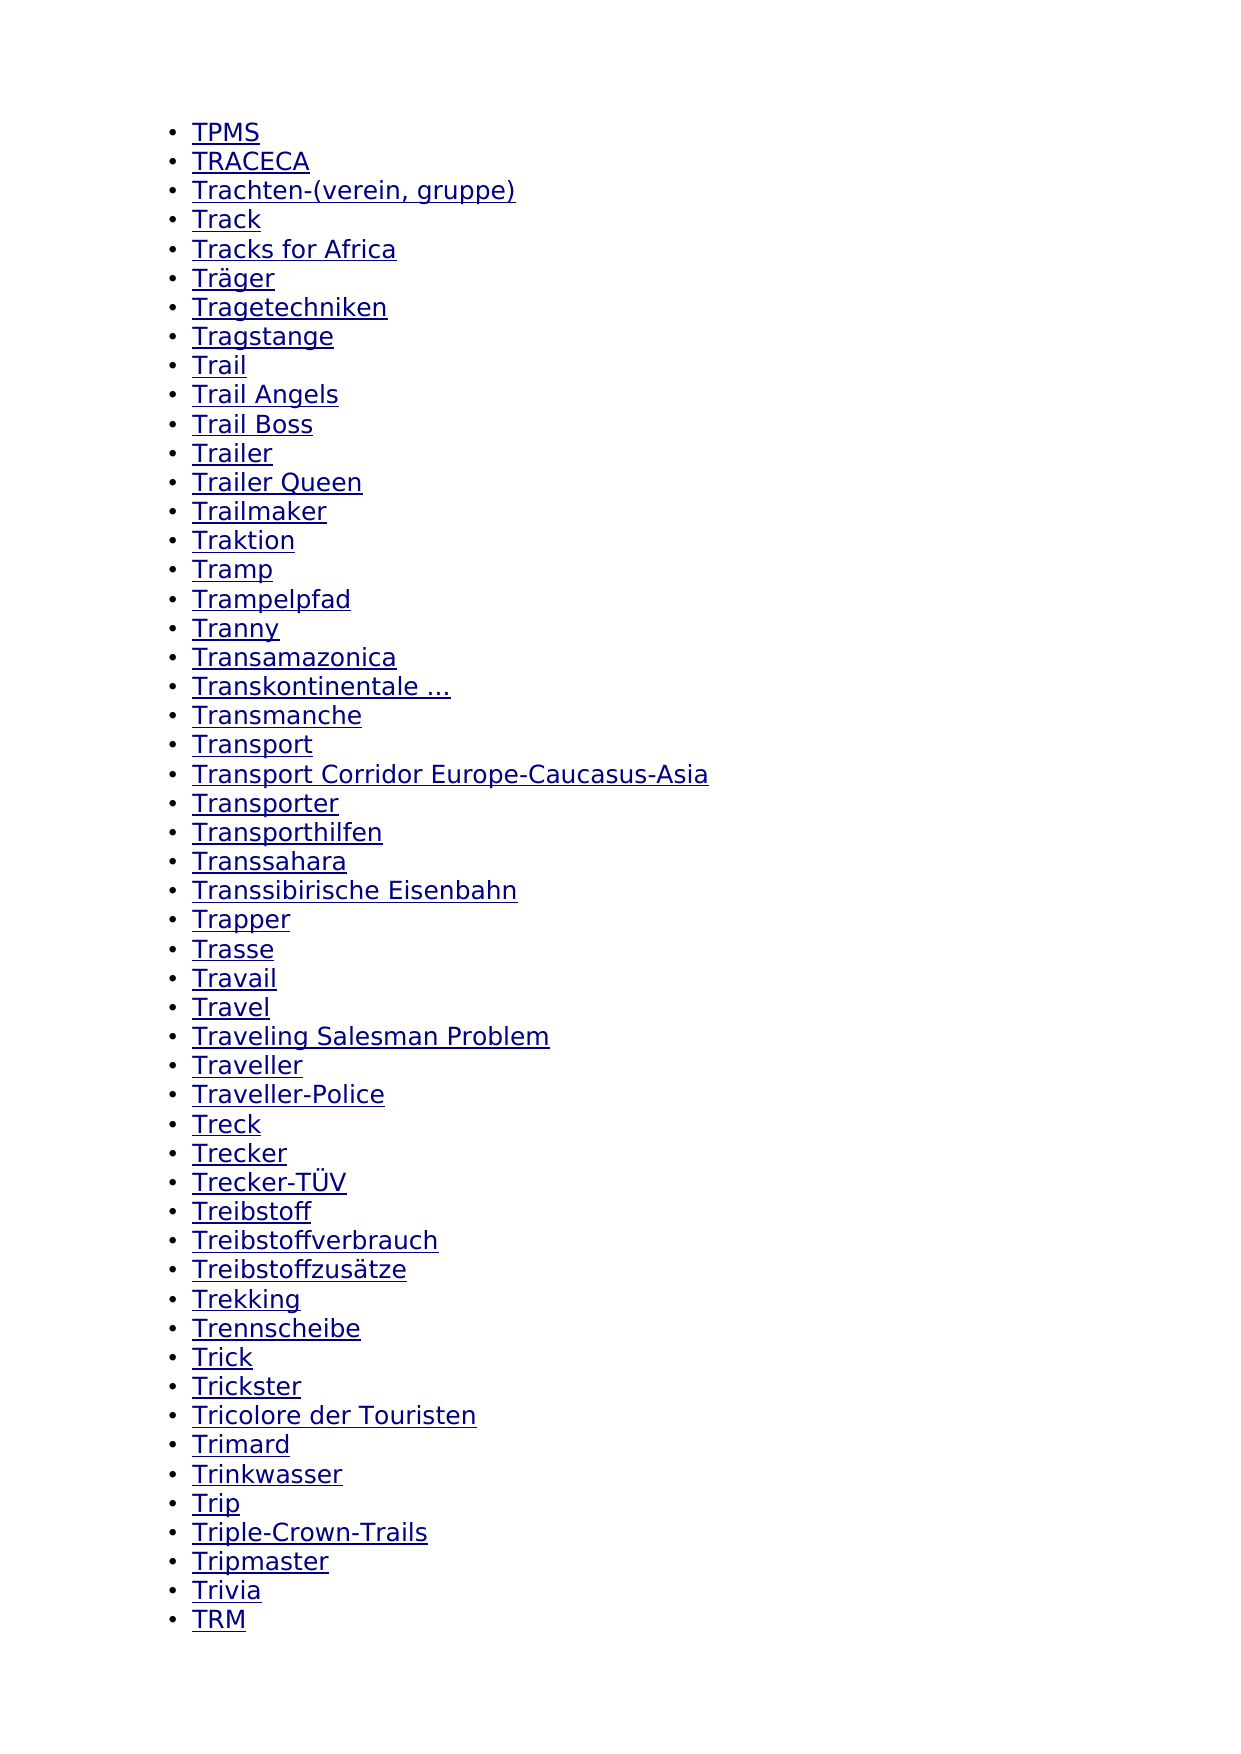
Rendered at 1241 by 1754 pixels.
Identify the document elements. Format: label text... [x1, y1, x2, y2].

list Transporthilfen [177, 818, 1122, 847]
list Transmanche [177, 701, 1122, 731]
list Trecker-TÜV [177, 1168, 1122, 1197]
list Trailer [177, 439, 1122, 468]
list Trail [177, 351, 1122, 381]
list Transsibirische Eisenbahn [177, 876, 1122, 906]
list Trip [177, 1489, 1122, 1518]
list Traveller-Police [177, 1081, 1122, 1110]
list Tragstange [177, 322, 1122, 351]
list Trail Boss [177, 410, 1122, 439]
list Trick [177, 1343, 1122, 1372]
list Traktion [177, 526, 1122, 556]
list Traveling Salesman Problem [177, 1022, 1122, 1051]
list Trimard [177, 1431, 1122, 1460]
list Trinkwasser [177, 1460, 1122, 1489]
list Transport [177, 731, 1122, 760]
list Track [177, 206, 1122, 235]
list Trivia [177, 1576, 1122, 1606]
list Trail Angels [177, 381, 1122, 410]
list Träger [177, 264, 1122, 293]
list Trailmaker [177, 497, 1122, 526]
list Traveller [177, 1051, 1122, 1081]
list Transport Corridor Europe-Caucasus-Asia [177, 760, 1122, 789]
list Transporter [177, 789, 1122, 818]
list Tranny [177, 614, 1122, 643]
list Tricolore der Touristen [177, 1401, 1122, 1431]
list Tramp [177, 556, 1122, 585]
list Triple-Crown-Trails [177, 1518, 1122, 1547]
list Trickster [177, 1372, 1122, 1401]
list Trampelpfad [177, 585, 1122, 614]
list Transkontinentale ... [177, 672, 1122, 701]
list Trachten-(verein, gruppe) [177, 176, 1122, 206]
list Treibstoffzusätze [177, 1256, 1122, 1285]
list Treibstoffverbrauch [177, 1226, 1122, 1256]
list Tragetechniken [177, 293, 1122, 322]
list Tripmaster [177, 1547, 1122, 1576]
list TRM [177, 1606, 1122, 1635]
list TPMS [177, 118, 1122, 147]
list Treck [177, 1110, 1122, 1139]
list TRACECA [177, 147, 1122, 176]
list Trecker [177, 1139, 1122, 1168]
list Travail [177, 964, 1122, 993]
list Tracks for Africa [177, 235, 1122, 264]
list Trapper [177, 906, 1122, 935]
list Trekking [177, 1285, 1122, 1314]
list Transamazonica [177, 643, 1122, 672]
list Treibstoff [177, 1197, 1122, 1226]
list Transsahara [177, 847, 1122, 876]
list Trasse [177, 935, 1122, 964]
list Trennscheibe [177, 1314, 1122, 1343]
list Travel [177, 993, 1122, 1022]
list Trailer Queen [177, 468, 1122, 497]
